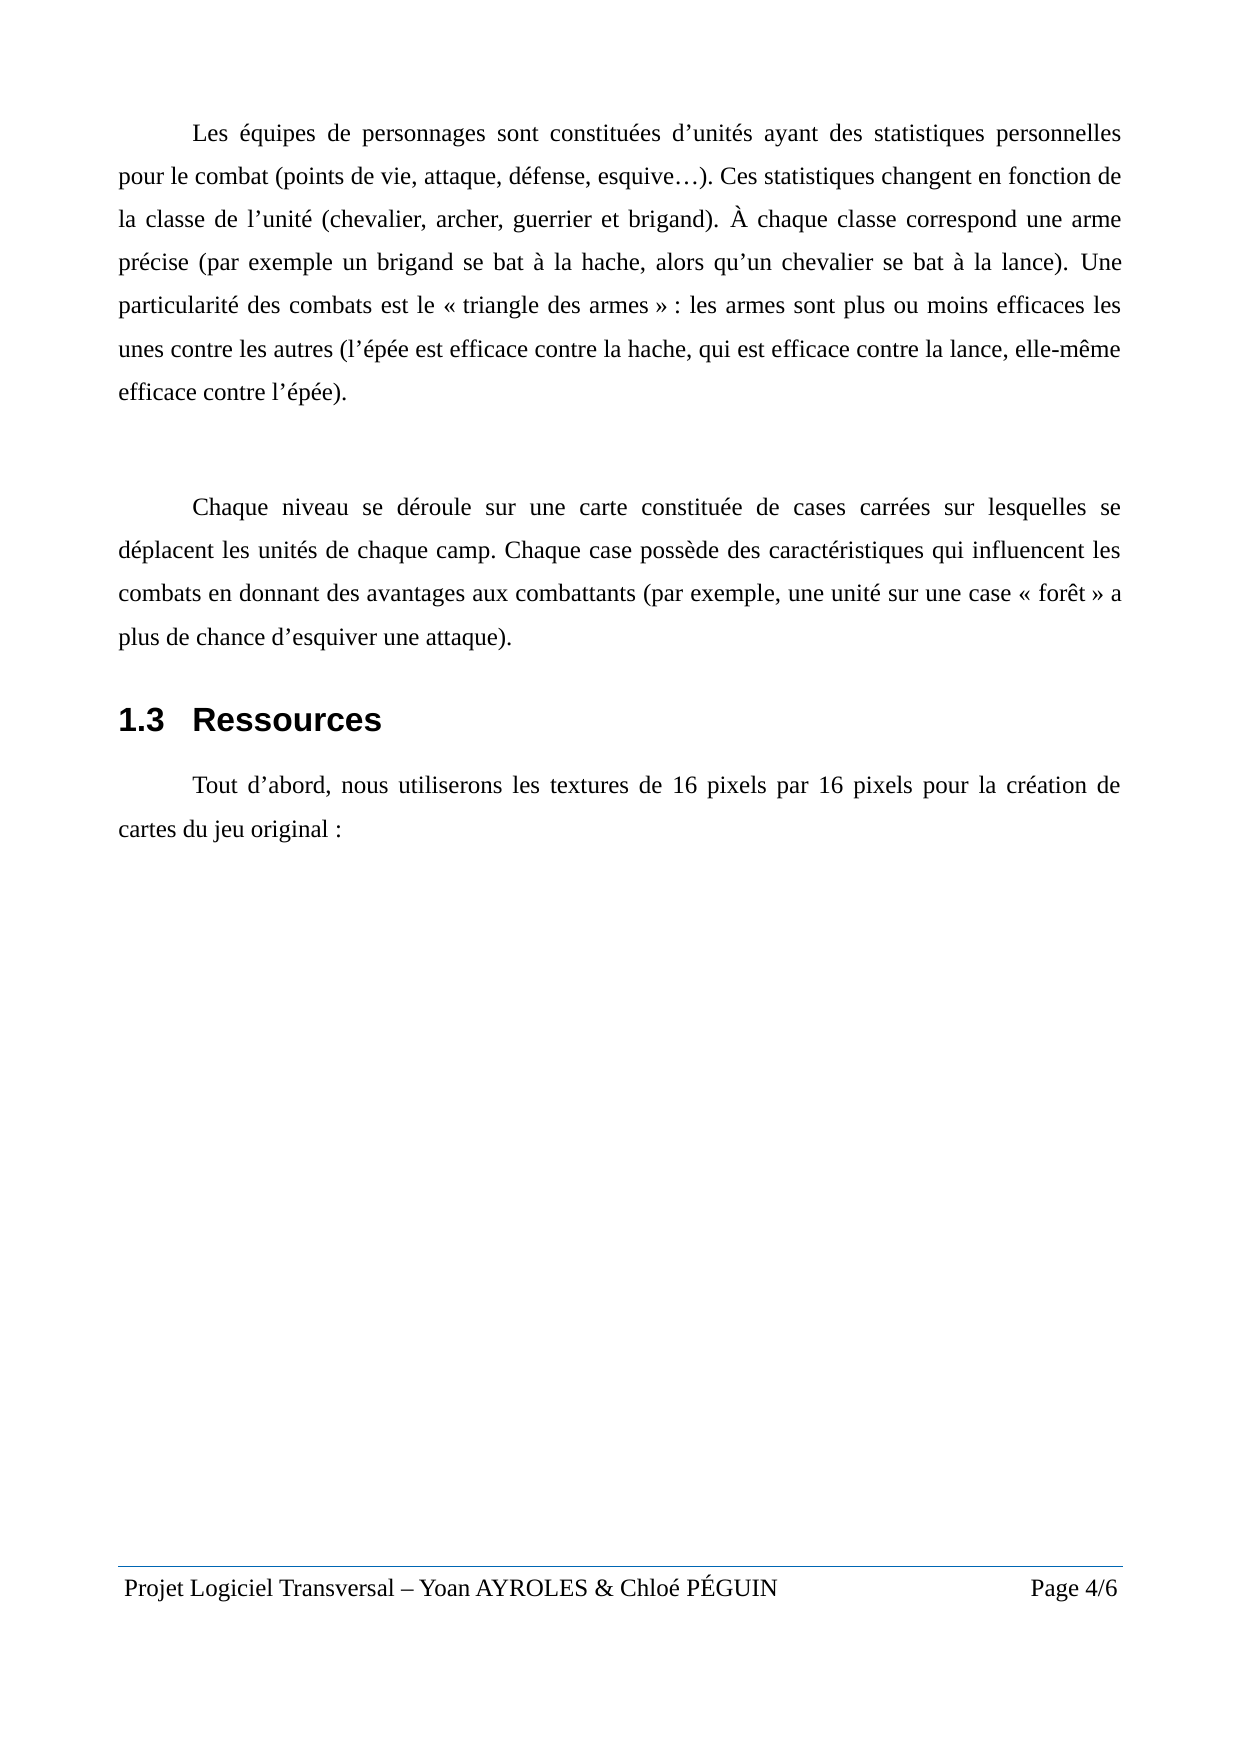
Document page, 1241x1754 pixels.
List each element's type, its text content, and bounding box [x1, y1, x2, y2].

subtitle Ressources [118, 700, 1122, 739]
text Les équipes de personnages sont constituées d’unités ayant des statistiques personnelles pour le combat (points de vie, attaque, défense, esquive…). Ces statistiques changent en fonction de la classe de l’unité (chevalier, archer, guerrier et brigand). À chaque classe correspond une arme précise (par exemple un brigand se bat à la hache, alors qu’un chevalier se bat à la lance). Une particularité des combats est le « triangle des armes » : les armes sont plus ou moins efficaces les unes contre les autres (l’épée est efficace contre la hache, qui est efficace contre la lance, elle-même efficace contre l’épée). [118, 118, 1122, 406]
text Chaque niveau se déroule sur une carte constituée de cases carrées sur lesquelles se déplacent les unités de chaque camp. Chaque case possède des caractéristiques qui influencent les combats en donnant des avantages aux combattants (par exemple, une unité sur une case « forêt » a plus de chance d’esquiver une attaque). [118, 492, 1122, 650]
text Tout d’abord, nous utiliserons les textures de 16 pixels par 16 pixels pour la création de cartes du jeu original : [118, 771, 1122, 842]
